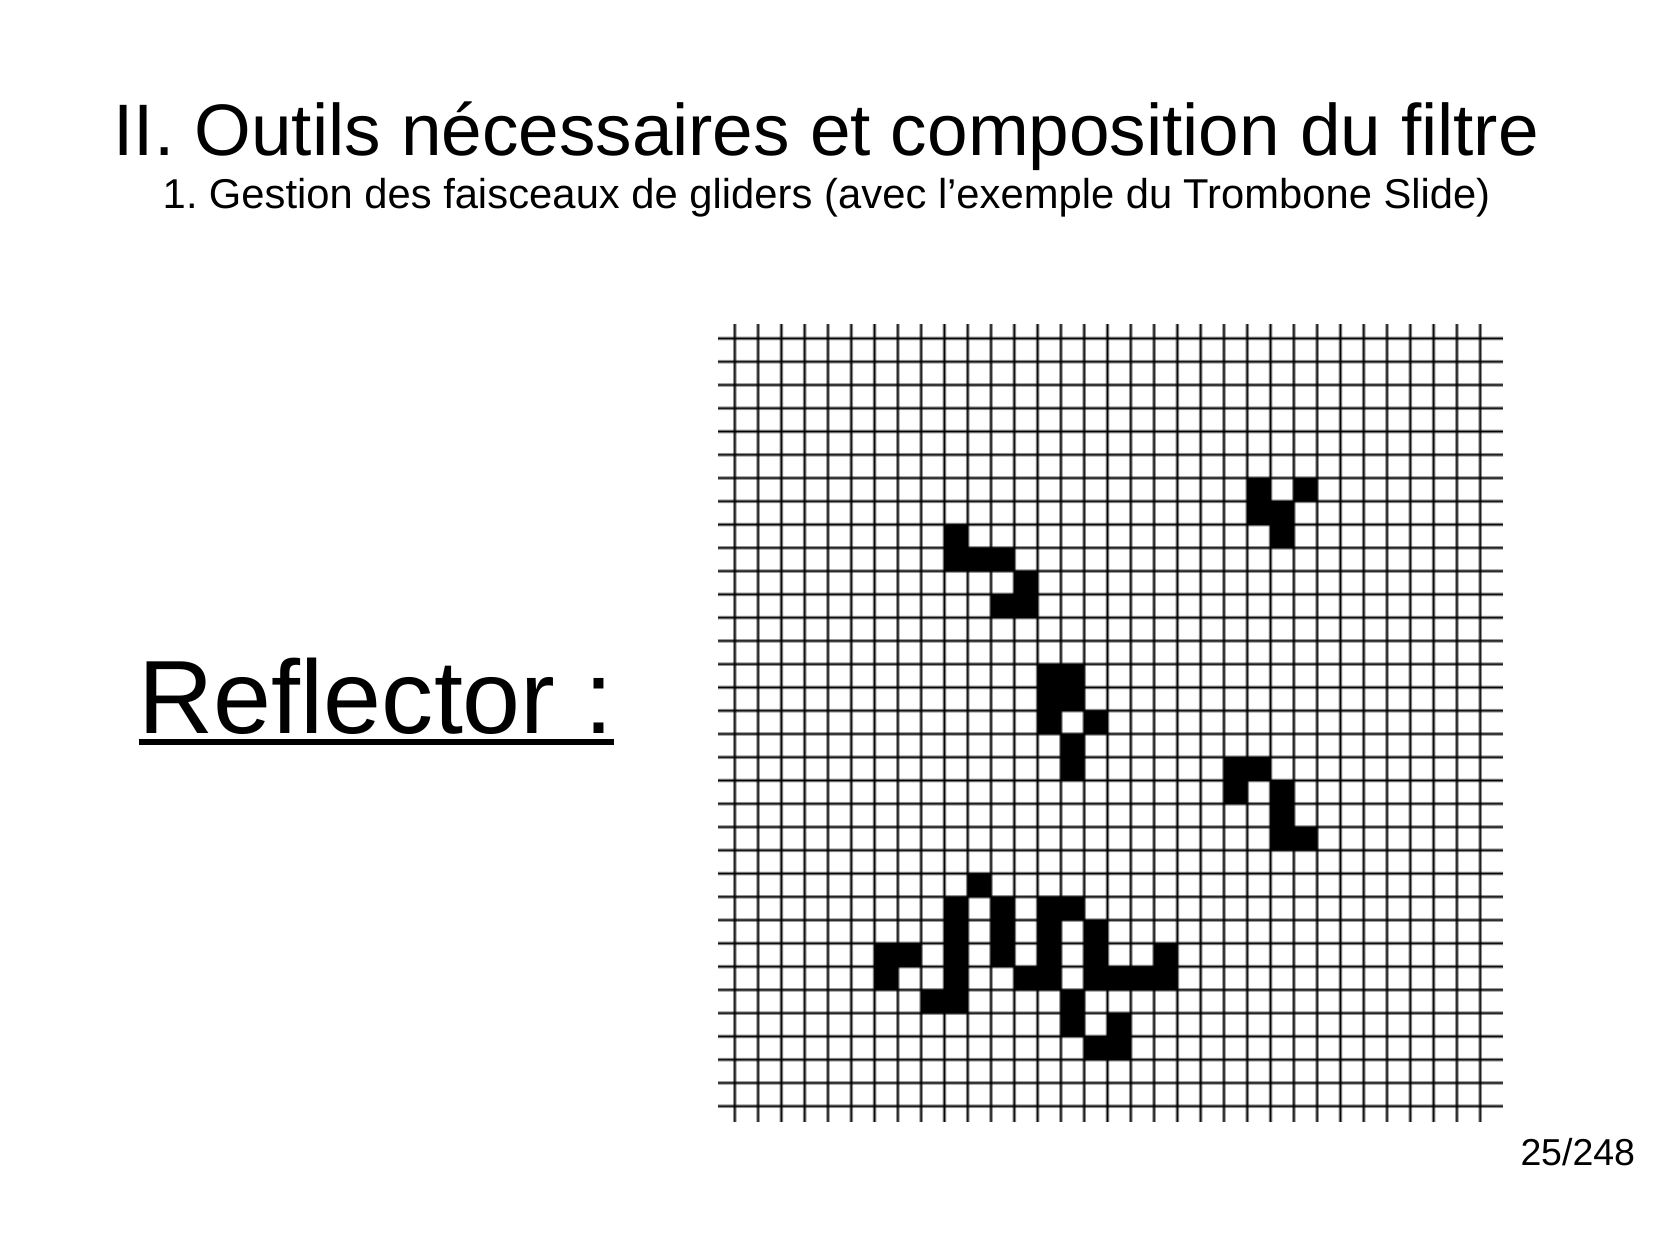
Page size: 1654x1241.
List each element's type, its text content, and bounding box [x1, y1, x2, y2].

text_box Reflector : [124, 631, 629, 763]
picture [718, 324, 1503, 1123]
text_box <number>/248 [1505, 1124, 1654, 1182]
title II. Outils nécessaires et composition du filtre 1. Gestion des faisceaux de gliders (avec l’exemple du Trombone Slide) [0, 30, 1654, 276]
